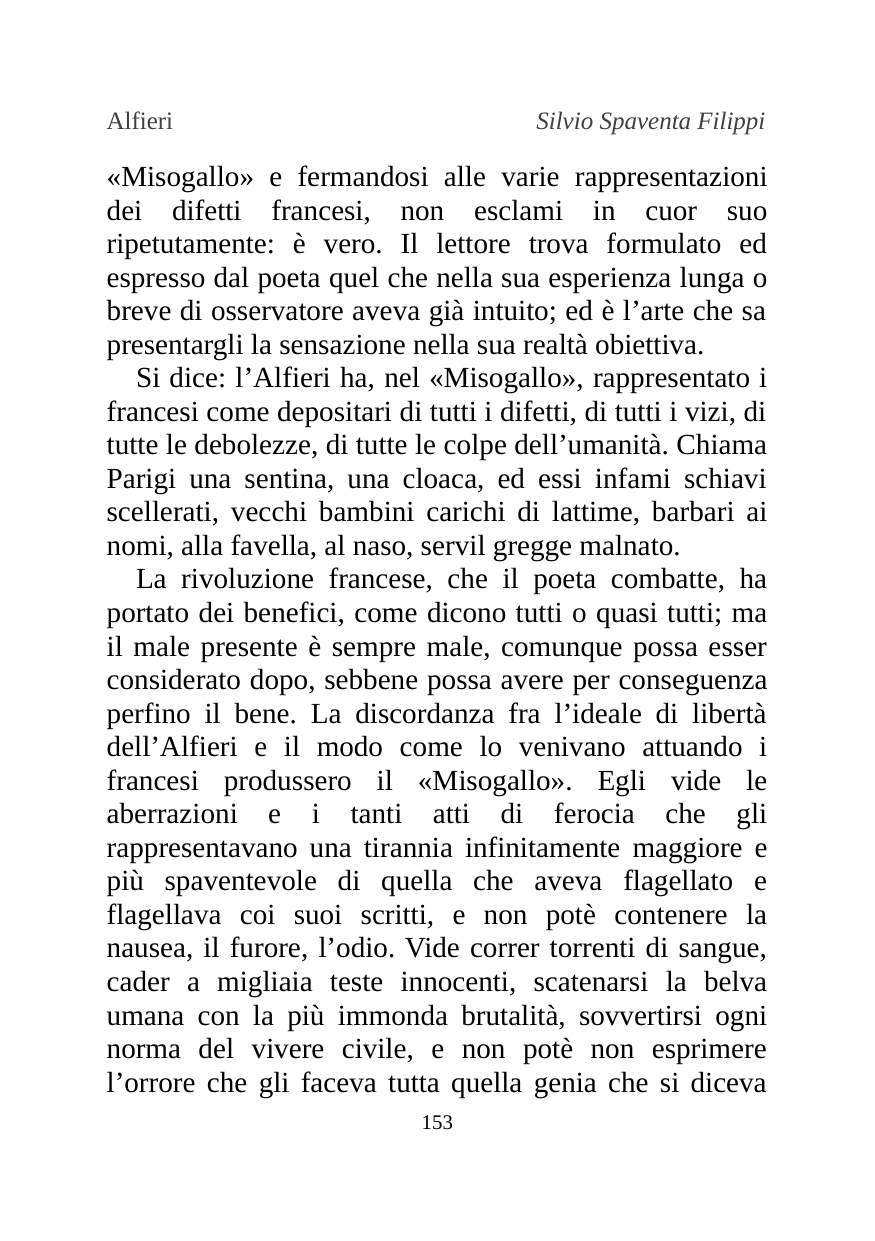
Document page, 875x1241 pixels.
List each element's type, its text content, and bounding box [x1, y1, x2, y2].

text La rivoluzione francese, che il poeta combatte, ha portato dei benefici, come dicono tutti o quasi tutti; ma il male presente è sempre male, comunque possa esser considerato dopo, sebbene possa avere per conseguenza perfino il bene. La discordanza fra l’ideale di libertà dell’Alfieri e il modo come lo venivano attuando i francesi produssero il «Misogallo». Egli vide le aberrazioni e i tanti atti di ferocia che gli rappresentavano una tirannia infinitamente maggiore e più spaventevole di quella che aveva flagellato e flagellava coi suoi scritti, e non potè contenere la nausea, il furore, l’odio. Vide correr torrenti di sangue, cader a migliaia teste innocenti, scatenarsi la belva umana con la più immonda brutalità, sovvertirsi ogni norma del vivere civile, e non potè non esprimere l’orrore che gli faceva tutta quella genia che si diceva [106, 562, 768, 1098]
text «Misogallo» e fermandosi alle varie rappresentazioni dei difetti francesi, non esclami in cuor suo ripetutamente: è vero. Il lettore trova formulato ed espresso dal poeta quel che nella sua esperienza lunga o breve di osservatore aveva già intuito; ed è l’arte che sa presentargli la sensazione nella sua realtà obiettiva. [106, 159, 768, 360]
text Si dice: l’Alfieri ha, nel «Misogallo», rappresentato i francesi come depositari di tutti i difetti, di tutti i vizi, di tutte le debolezze, di tutte le colpe dell’umanità. Chiama Parigi una sentina, una cloaca, ed essi infami schiavi scellerati, vecchi bambini carichi di lattime, barbari ai nomi, alla favella, al naso, servil gregge malnato. [106, 360, 768, 562]
